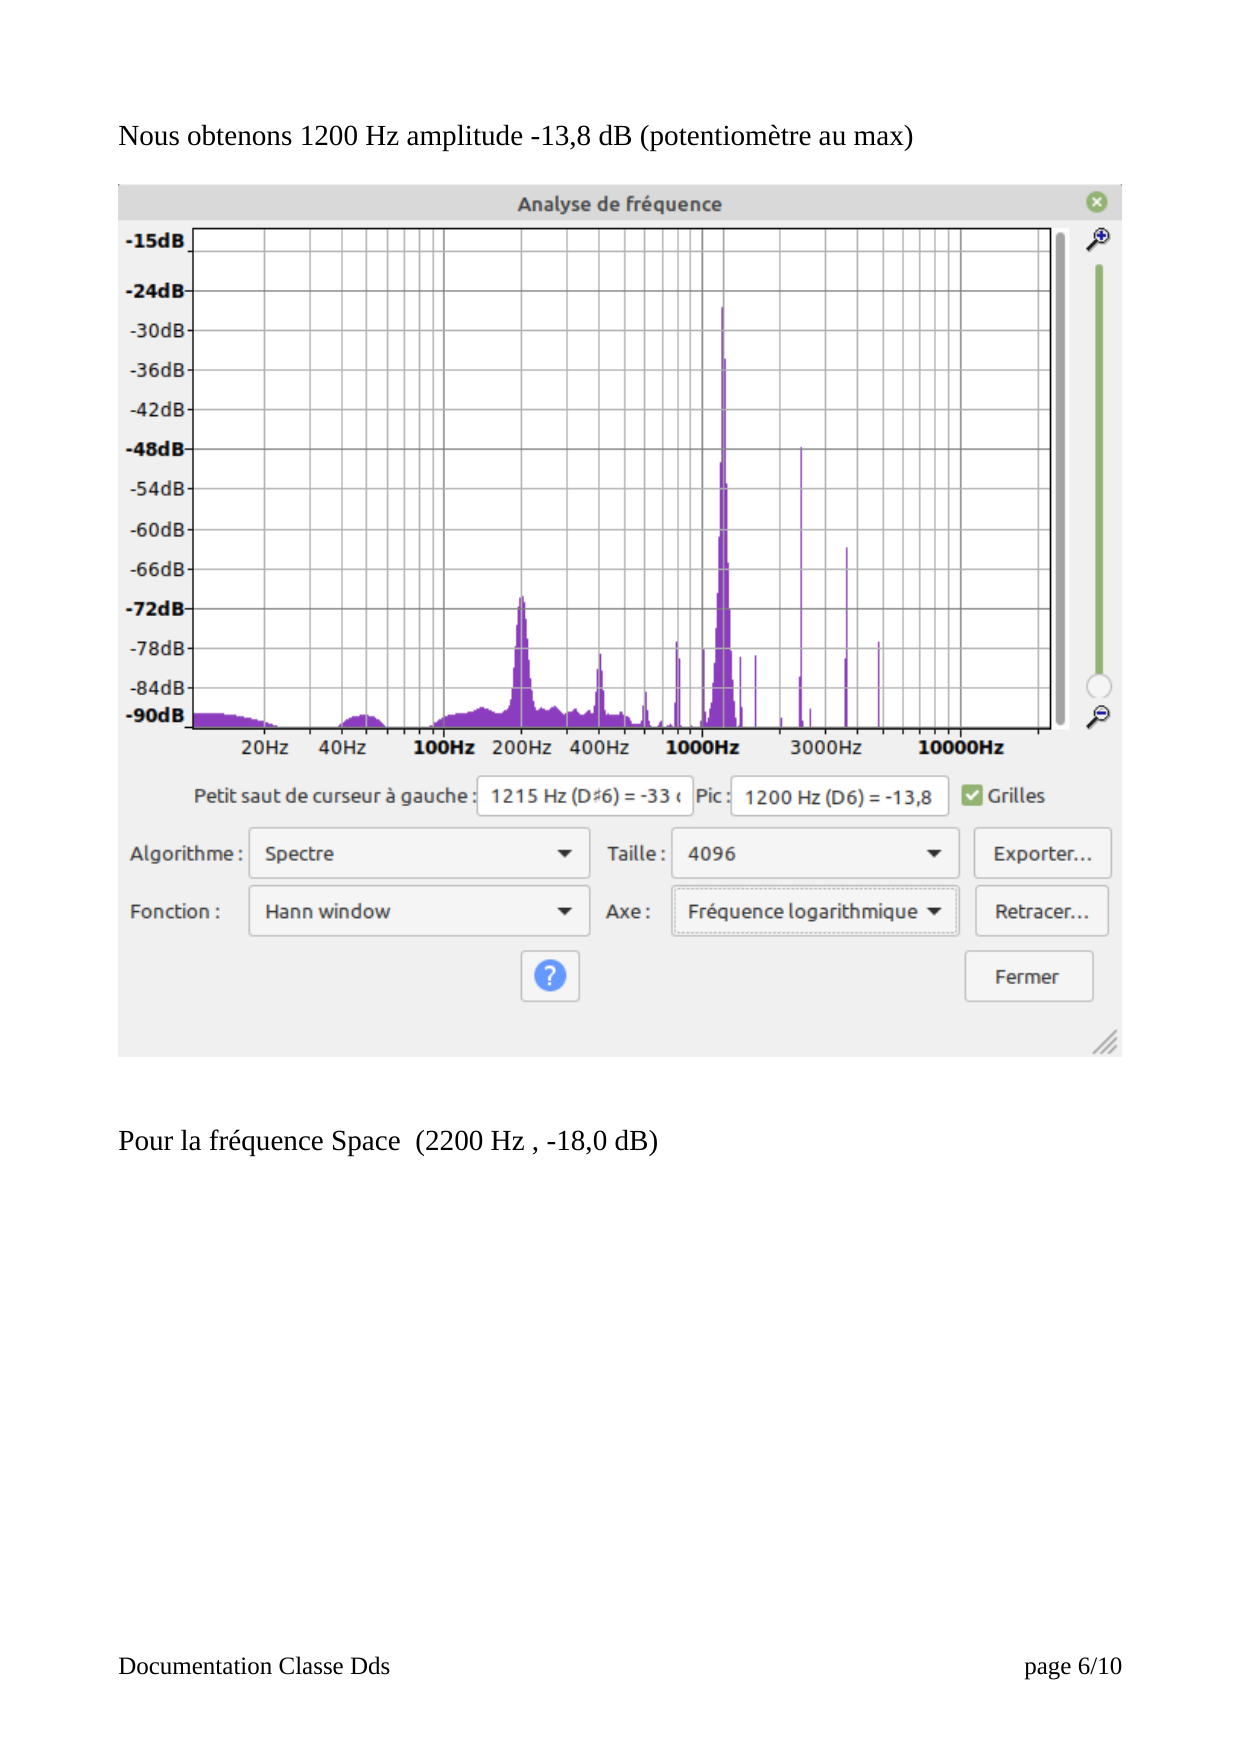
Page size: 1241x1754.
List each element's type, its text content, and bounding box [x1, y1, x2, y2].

picture [118, 184, 1123, 1057]
text Nous obtenons 1200 Hz amplitude -13,8 dB (potentiomètre au max) [118, 118, 1122, 152]
text Pour la fréquence Space (2200 Hz , -18,0 dB) [118, 1123, 1122, 1157]
